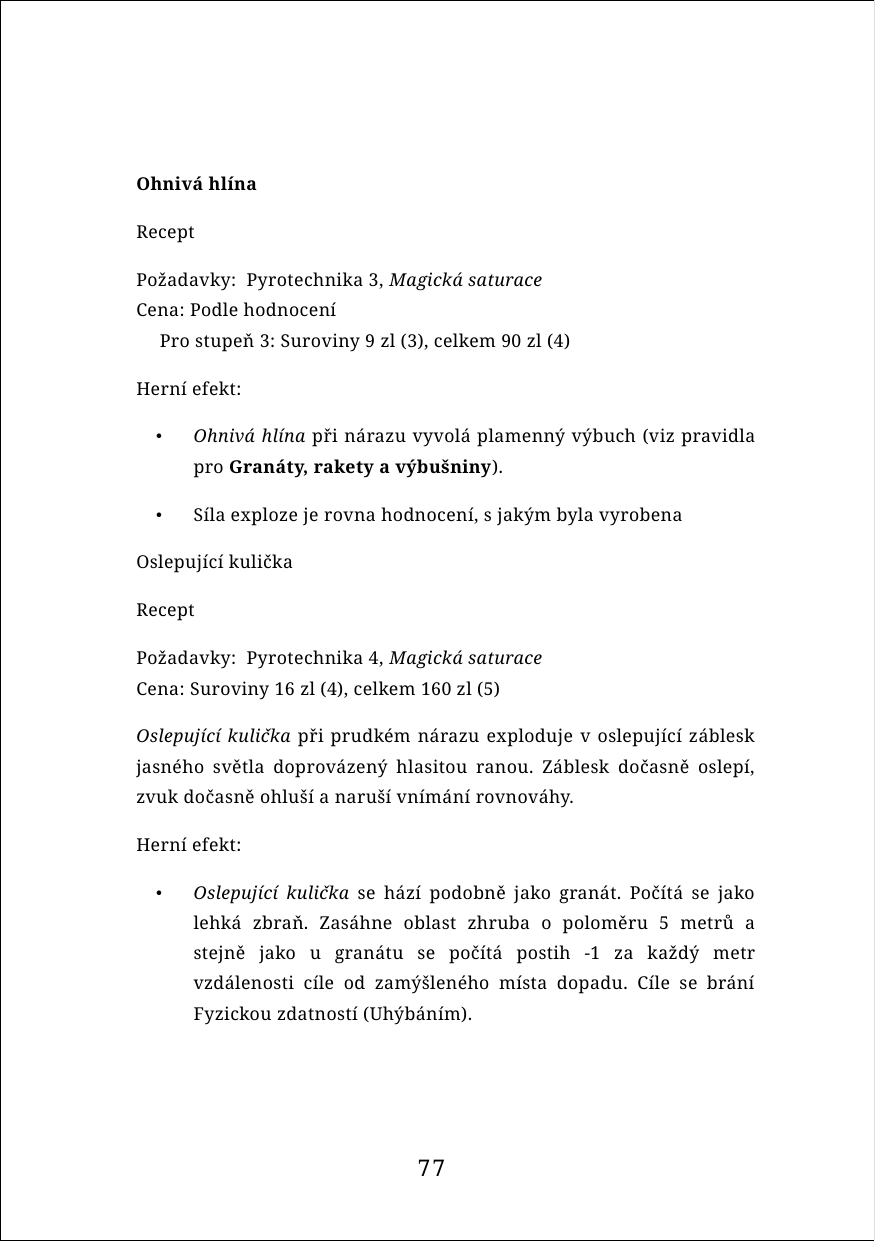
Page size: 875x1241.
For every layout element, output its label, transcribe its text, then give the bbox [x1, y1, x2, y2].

text Herní efekt: [136, 832, 756, 856]
list Ohnivá hlína při nárazu vyvolá plamenný výbuch (viz pravidla pro Granáty, rakety a výbušniny). [156, 424, 756, 478]
text Požadavky: Pyrotechnika 4, Magická saturace Cena: Suroviny 16 zl (4), celkem 160 zl (5) [136, 646, 756, 700]
text Recept [136, 220, 756, 244]
text Požadavky: Pyrotechnika 3, Magická saturace Cena: Podle hodnocení Pro stupeň 3: Suroviny 9 zl (3), celkem 90 zl (4) [136, 268, 756, 352]
text Ohnivá hlína [136, 172, 756, 196]
text Oslepující kulička [136, 550, 756, 574]
list Síla exploze je rovna hodnocení, s jakým byla vyrobena [156, 502, 756, 526]
list Oslepující kulička se hází podobně jako granát. Počítá se jako lehká zbraň. Zasáhne oblast zhruba o poloměru 5 metrů a stejně jako u granátu se počítá postih -1 za každý metr vzdálenosti cíle od zamýšleného místa dopadu. Cíle se brání Fyzickou zdatností (Uhýbáním). [156, 880, 756, 1025]
text Oslepující kulička při prudkém nárazu exploduje v oslepující záblesk jasného světla doprovázený hlasitou ranou. Záblesk dočasně oslepí, zvuk dočasně ohluší a naruší vnímání rovnováhy. [136, 724, 756, 808]
text Herní efekt: [136, 376, 756, 400]
text Recept [136, 598, 756, 622]
